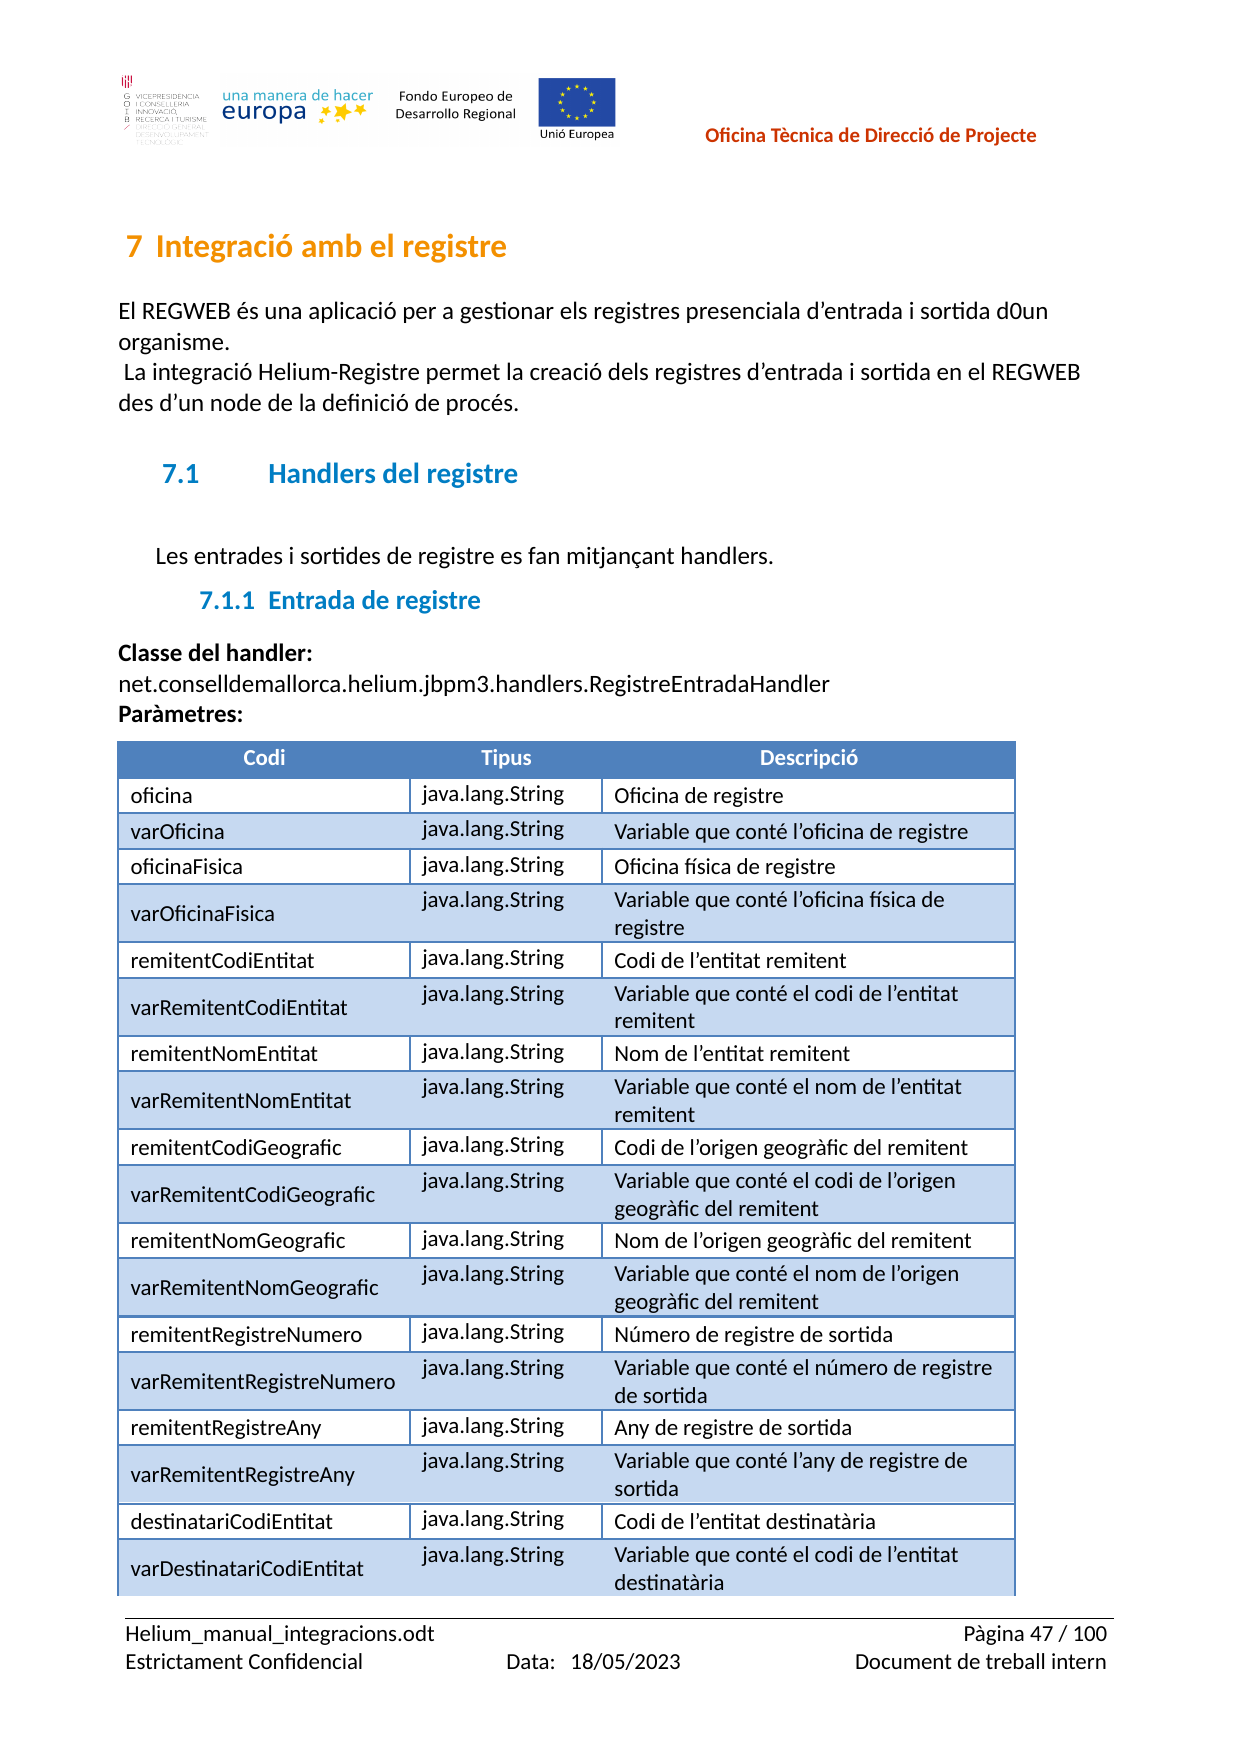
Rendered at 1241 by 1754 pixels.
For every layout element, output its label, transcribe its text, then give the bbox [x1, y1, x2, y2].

table_cell remitentCodiGeografic [119, 1130, 409, 1164]
text Classe del handler: [118, 637, 1122, 668]
table_cell java.lang.String [410, 1446, 602, 1502]
table_cell Nom de l’entitat remitent [603, 1037, 1014, 1070]
table_cell Nom de l’origen geogràfic del remitent [603, 1224, 1014, 1257]
table_cell java.lang.String [410, 1540, 602, 1596]
table_cell Variable que conté el codi de l’entitat remitent [602, 979, 1014, 1035]
table_cell varRemitentCodiGeografic [119, 1166, 410, 1222]
table_cell Variable que conté el codi de l’entitat destinatària [602, 1540, 1014, 1596]
table_cell java.lang.String [410, 1072, 602, 1128]
table_cell varRemitentNomGeografic [119, 1259, 410, 1315]
table_header Descripció [602, 744, 1014, 777]
table_cell Variable que conté el nom de l’entitat remitent [602, 1072, 1014, 1128]
table_cell java.lang.String [410, 1353, 602, 1409]
table_cell varDestinatariCodiEntitat [119, 1540, 410, 1596]
table_cell java.lang.String [410, 1259, 602, 1315]
picture [219, 73, 621, 147]
table_cell Variable que conté l’any de registre de sortida [602, 1446, 1014, 1502]
table_cell Oficina de registre [603, 779, 1014, 812]
table_cell Variable que conté el número de registre de sortida [602, 1353, 1014, 1409]
table_cell remitentRegistreNumero [119, 1318, 409, 1351]
table_cell java.lang.String [411, 1130, 601, 1164]
text El REGWEB és una aplicació per a gestionar els registres presenciala d’entrada i sortida d0un organisme. La integració Helium-Registre permet la creació dels registres d’entrada i sortida en el REGWEB des d’un node de la definició de procés. [118, 295, 1122, 417]
table_cell java.lang.String [411, 850, 601, 883]
table_cell java.lang.String [411, 1037, 601, 1070]
table_header Codi [119, 744, 410, 777]
subtitle Entrada de registre [193, 583, 1122, 616]
subtitle Handlers del registre [155, 455, 1122, 490]
table_cell oficina [119, 779, 409, 812]
picture [118, 73, 213, 147]
text Paràmetres: [118, 698, 1122, 729]
table_cell Any de registre de sortida [603, 1411, 1014, 1444]
table_cell remitentRegistreAny [119, 1411, 409, 1444]
table_cell java.lang.String [410, 1166, 602, 1222]
table_cell java.lang.String [411, 1411, 601, 1444]
table_cell java.lang.String [410, 885, 602, 941]
table_cell varRemitentRegistreAny [119, 1446, 410, 1502]
table_cell java.lang.String [411, 779, 601, 812]
table_header Tipus [410, 744, 602, 777]
table_cell Variable que conté l’oficina física de registre [602, 885, 1014, 941]
table_cell varOficina [119, 814, 410, 848]
table_cell java.lang.String [410, 979, 602, 1035]
table_cell varRemitentNomEntitat [119, 1072, 410, 1128]
table_cell varOficinaFisica [119, 885, 410, 941]
table_cell varRemitentCodiEntitat [119, 979, 410, 1035]
table_cell destinatariCodiEntitat [119, 1505, 409, 1538]
table_cell Oficina física de registre [603, 850, 1014, 883]
table_cell Número de registre de sortida [603, 1318, 1014, 1351]
table_cell java.lang.String [411, 943, 601, 977]
table_cell remitentNomEntitat [119, 1037, 409, 1070]
text net.conselldemallorca.helium.jbpm3.handlers.RegistreEntradaHandler [118, 668, 1122, 698]
table_cell Codi de l’entitat remitent [603, 943, 1014, 977]
table_cell Codi de l’entitat destinatària [603, 1505, 1014, 1538]
table_cell Codi de l’origen geogràfic del remitent [603, 1130, 1014, 1164]
table_cell varRemitentRegistreNumero [119, 1353, 410, 1409]
table_cell Variable que conté l’oficina de registre [602, 814, 1014, 848]
table_cell java.lang.String [410, 814, 602, 848]
table_cell oficinaFisica [119, 850, 409, 883]
text Les entrades i sortides de registre es fan mitjançant handlers. [155, 540, 1122, 571]
table_cell remitentNomGeografic [119, 1224, 409, 1257]
table_cell Variable que conté el nom de l’origen geogràfic del remitent [602, 1259, 1014, 1315]
table_cell java.lang.String [411, 1224, 601, 1257]
subtitle Integració amb el registre [118, 225, 1122, 266]
table_cell java.lang.String [411, 1318, 601, 1351]
table_cell java.lang.String [411, 1505, 601, 1538]
table_cell Variable que conté el codi de l’origen geogràfic del remitent [602, 1166, 1014, 1222]
table_cell remitentCodiEntitat [119, 943, 409, 977]
